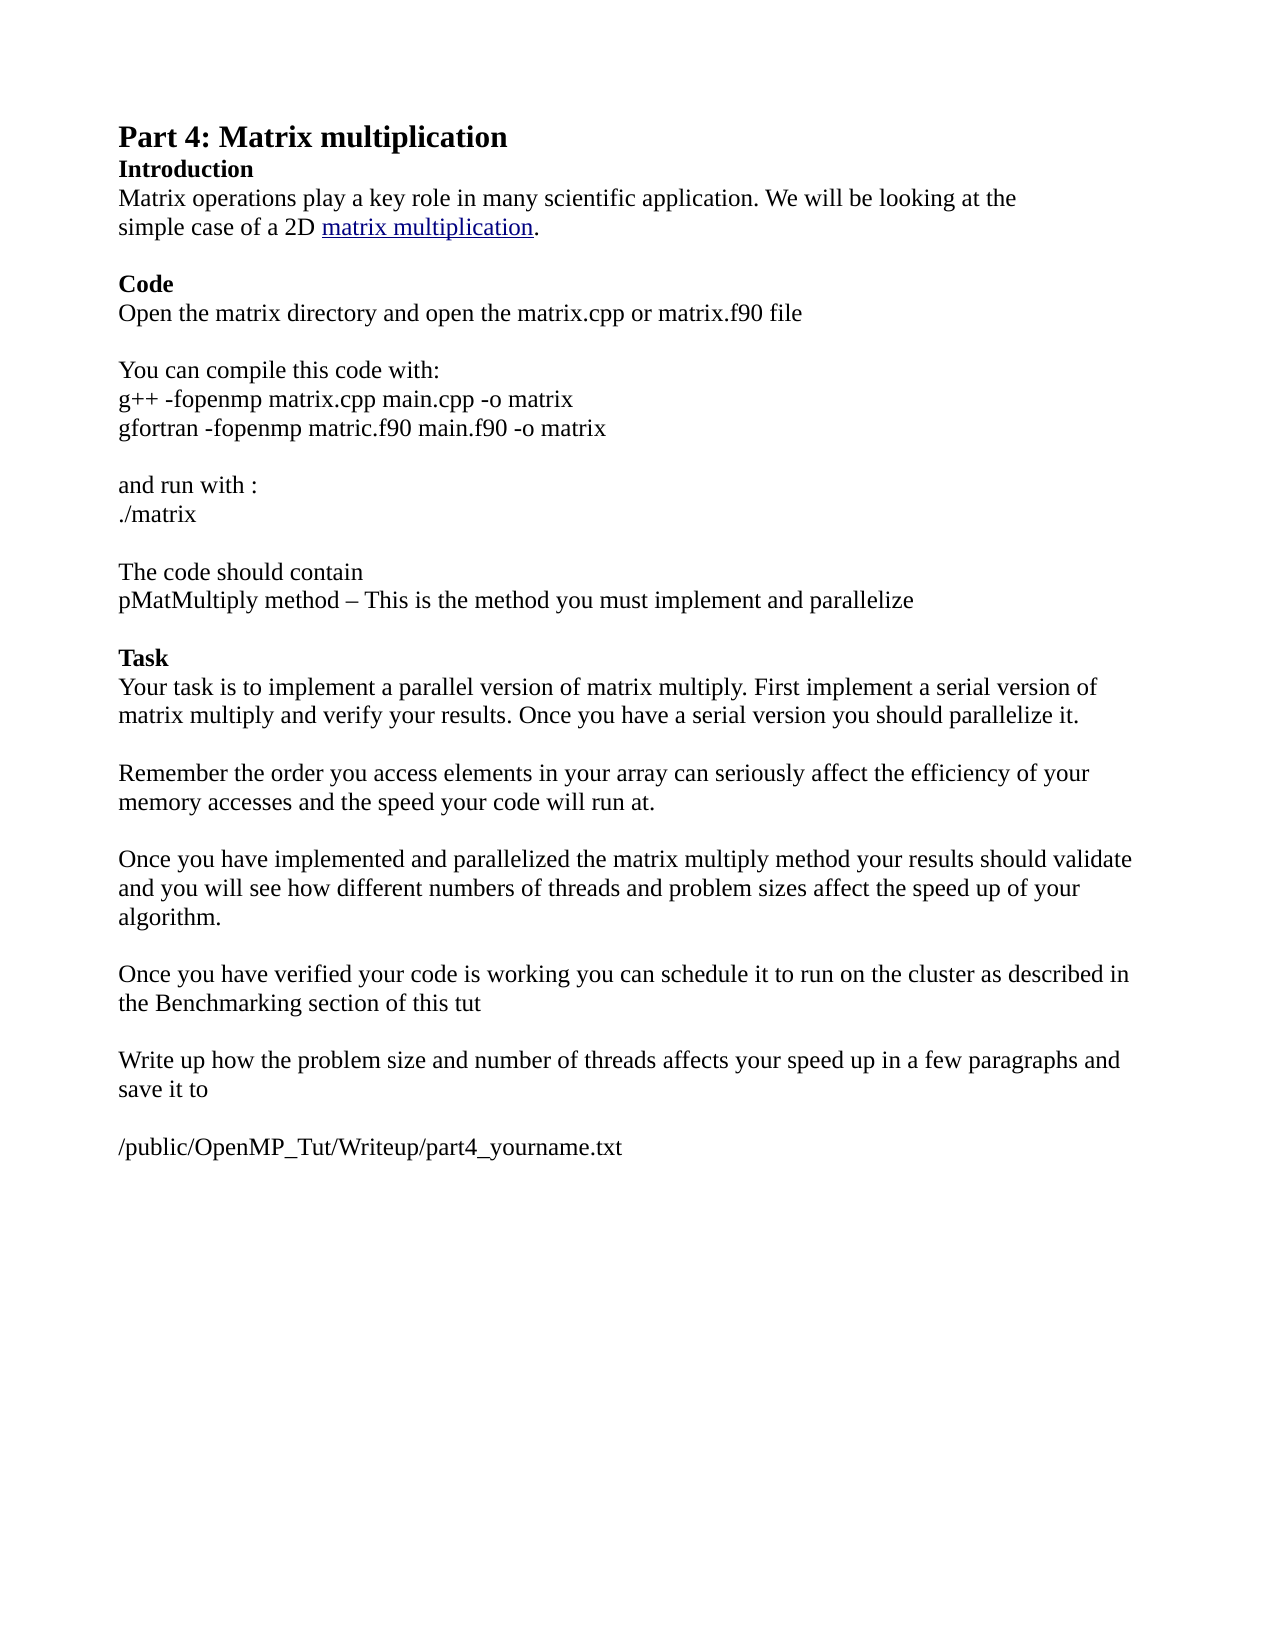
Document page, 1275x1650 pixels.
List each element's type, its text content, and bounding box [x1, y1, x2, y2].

text Part 4: Matrix multiplication [118, 118, 1157, 154]
text ./matrix [118, 499, 1157, 528]
text Code [118, 269, 1157, 298]
text /public/OpenMP_Tut/Writeup/part4_yourname.txt [118, 1132, 1157, 1160]
text pMatMultiply method – This is the method you must implement and parallelize [118, 585, 1157, 614]
text Once you have verified your code is working you can schedule it to run on the cluster as described in the Benchmarking section of this tut [118, 959, 1157, 1017]
text Remember the order you access elements in your array can seriously affect the efficiency of your memory accesses and the speed your code will run at. [118, 758, 1157, 815]
text Introduction [118, 154, 1157, 183]
text and run with : [118, 470, 1157, 499]
text The code should contain [118, 557, 1157, 585]
text You can compile this code with: [118, 355, 1157, 384]
text Write up how the problem size and number of threads affects your speed up in a few paragraphs and save it to [118, 1045, 1157, 1103]
text g++ -fopenmp matrix.cpp main.cpp -o matrix [118, 384, 1157, 413]
text Your task is to implement a parallel version of matrix multiply. First implement a serial version of matrix multiply and verify your results. Once you have a serial version you should parallelize it. [118, 672, 1157, 729]
text simple case of a 2D matrix multiplication. [118, 212, 1157, 240]
text Once you have implemented and parallelized the matrix multiply method your results should validate and you will see how different numbers of threads and problem sizes affect the speed up of your algorithm. [118, 844, 1157, 930]
text Open the matrix directory and open the matrix.cpp or matrix.f90 file [118, 298, 1157, 327]
text Task [118, 643, 1157, 672]
text gfortran -fopenmp matric.f90 main.f90 -o matrix [118, 413, 1157, 442]
text Matrix operations play a key role in many scientific application. We will be looking at the [118, 183, 1157, 212]
